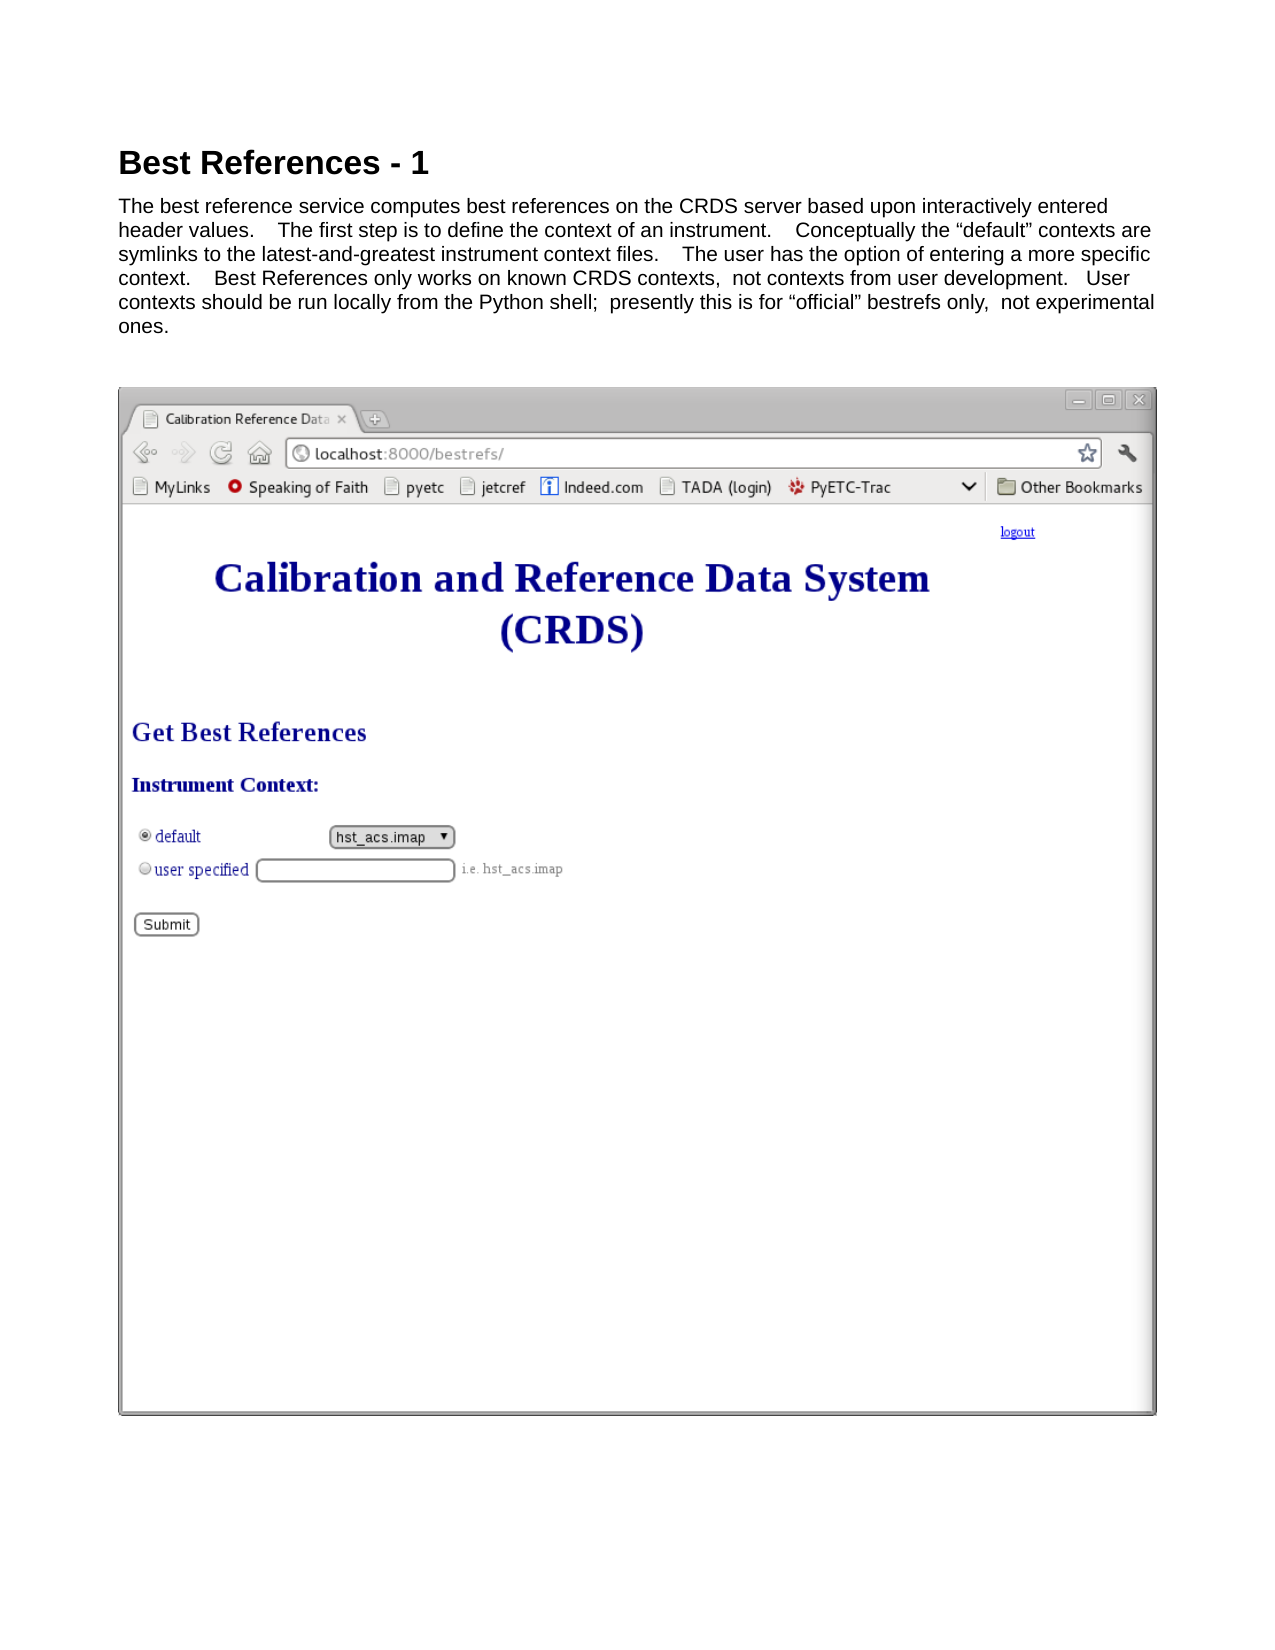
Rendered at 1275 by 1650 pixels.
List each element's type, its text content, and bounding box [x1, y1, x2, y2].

subtitle Best References - 1 [118, 143, 1157, 182]
text The best reference service computes best references on the CRDS server based upon interactively entered header values. The first step is to define the context of an instrument. Conceptually the “default” contexts are symlinks to the latest-and-greatest instrument context files. The user has the option of entering a more specific context. Best References only works on known CRDS contexts, not contexts from user development. User contexts should be run locally from the Python shell; presently this is for “official” bestrefs only, not experimental ones. [118, 194, 1157, 338]
picture [118, 387, 1157, 1416]
